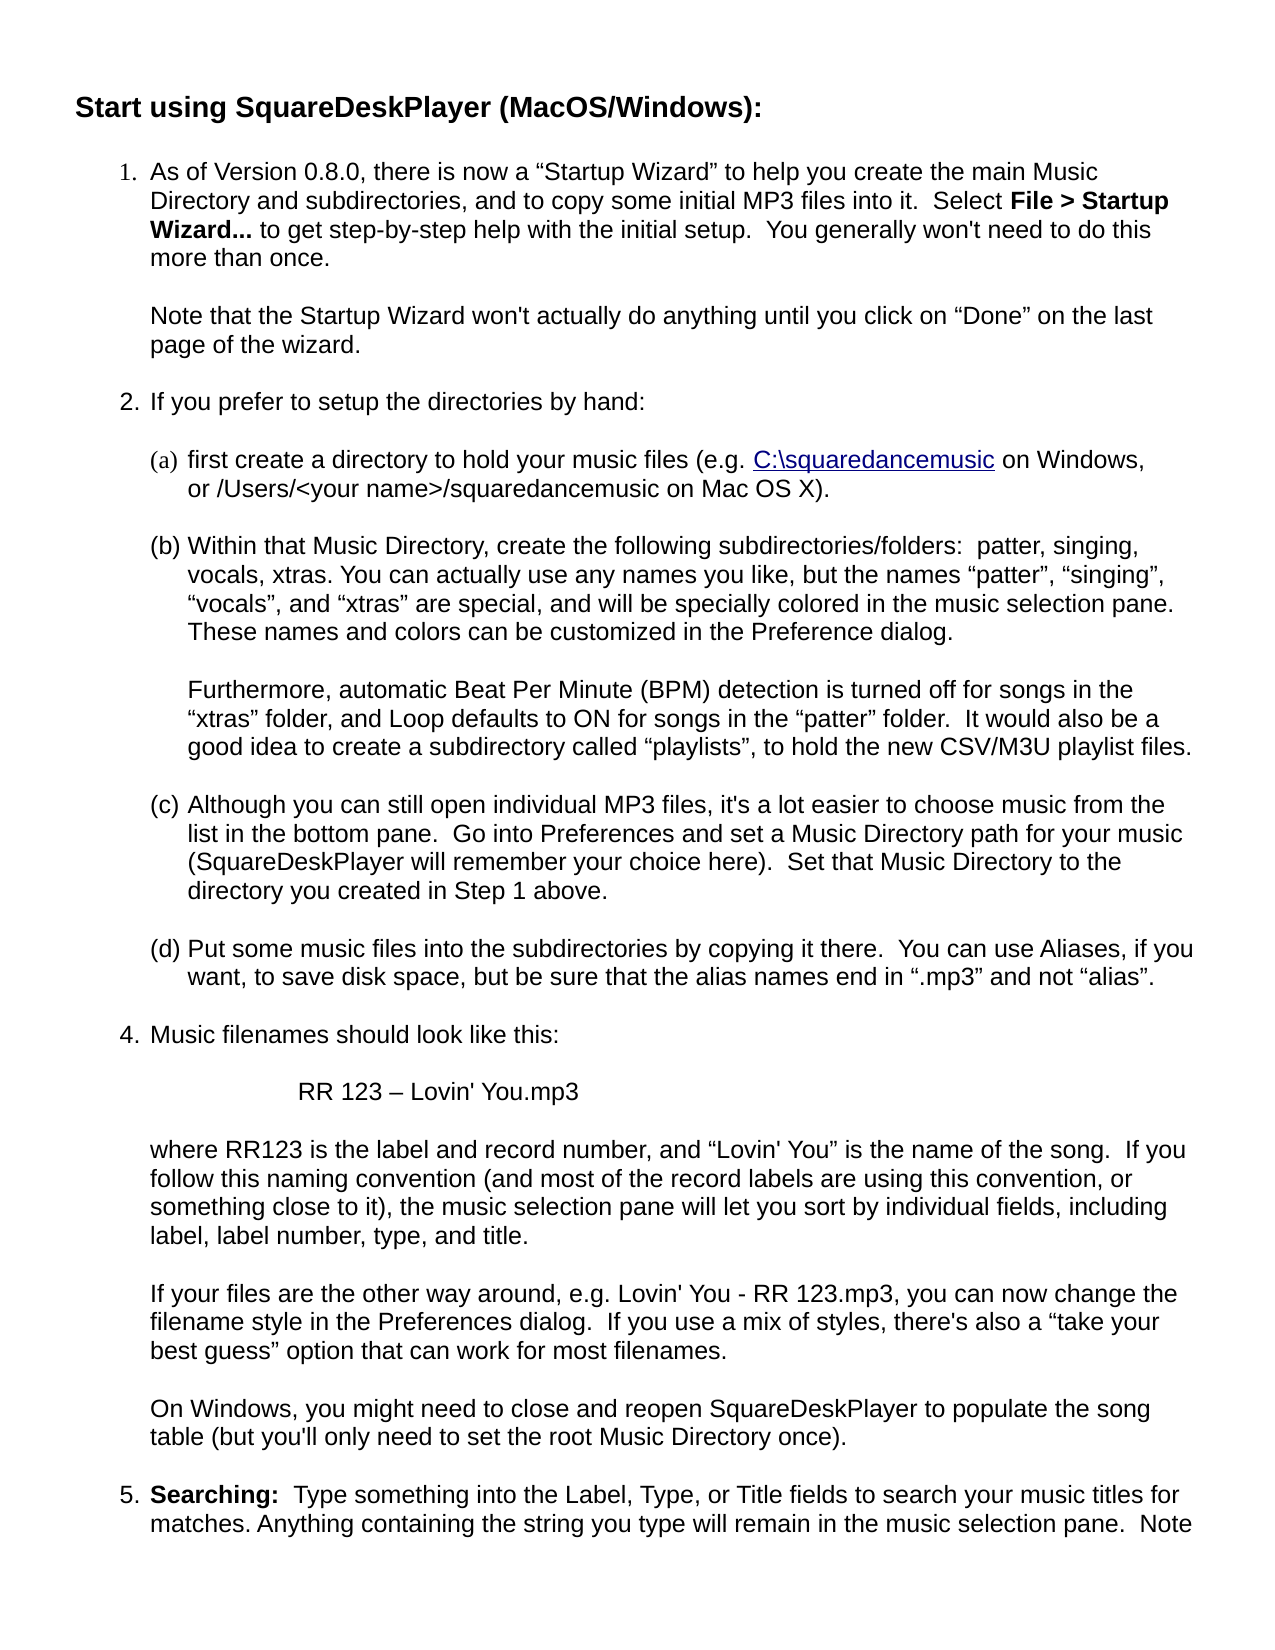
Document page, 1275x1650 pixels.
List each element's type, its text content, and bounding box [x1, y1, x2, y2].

list RR 123 – Lovin' You.mp3 [112, 1048, 1200, 1106]
list Within that Music Directory, create the following subdirectories/folders: patter, singing, vocals, xtras. You can actually use any names you like, but the names “patter”, “singing”, “vocals”, and “xtras” are special, and will be specially colored in the music selection pane. These names and colors can be customized in the Preference dialog. Furthermore, automatic Beat Per Minute (BPM) detection is turned off for songs in the “xtras” folder, and Loop defaults to ON for songs in the “patter” folder. It would also be a good idea to create a subdirectory called “playlists”, to hold the new CSV/M3U playlist files. [150, 531, 1200, 790]
list Put some music files into the subdirectories by copying it there. You can use Aliases, if you want, to save disk space, but be sure that the alias names end in “.mp3” and not “alias”. [150, 933, 1200, 1020]
list where RR123 is the label and record number, and “Lovin' You” is the name of the song. If you follow this naming convention (and most of the record labels are using this convention, or something close to it), the music selection pane will let you sort by individual fields, including label, label number, type, and title. If your files are the other way around, e.g. Lovin' You - RR 123.mp3, you can now change the filename style in the Preferences dialog. If you use a mix of styles, there's also a “take your best guess” option that can work for most filenames. On Windows, you might need to close and reopen SquareDeskPlayer to populate the song table (but you'll only need to set the root Music Directory once). [112, 1106, 1200, 1480]
list Although you can still open individual MP3 files, it's a lot easier to choose music from the list in the bottom pane. Go into Preferences and set a Music Directory path for your music (SquareDeskPlayer will remember your choice here). Set that Music Directory to the directory you created in Step 1 above. [150, 790, 1200, 933]
list Music filenames should look like this: [112, 1020, 1200, 1048]
text Start using SquareDeskPlayer (MacOS/Windows): [75, 90, 1200, 157]
list first create a directory to hold your music files (e.g. C:\squaredancemusic on Windows, or /Users/<your name>/squaredancemusic on Mac OS X). [150, 445, 1200, 531]
list As of Version 0.8.0, there is now a “Startup Wizard” to help you create the main Music Directory and subdirectories, and to copy some initial MP3 files into it. Select File > Startup Wizard... to get step-by-step help with the initial setup. You generally won't need to do this more than once. [112, 157, 1200, 272]
list Note that the Startup Wizard won't actually do anything until you click on “Done” on the last page of the wizard. [112, 301, 1200, 387]
list If you prefer to setup the directories by hand: [112, 387, 1200, 445]
list Searching: Type something into the Label, Type, or Title fields to search your music titles for matches. Anything containing the string you type will remain in the music selection pane. Note [112, 1480, 1200, 1537]
